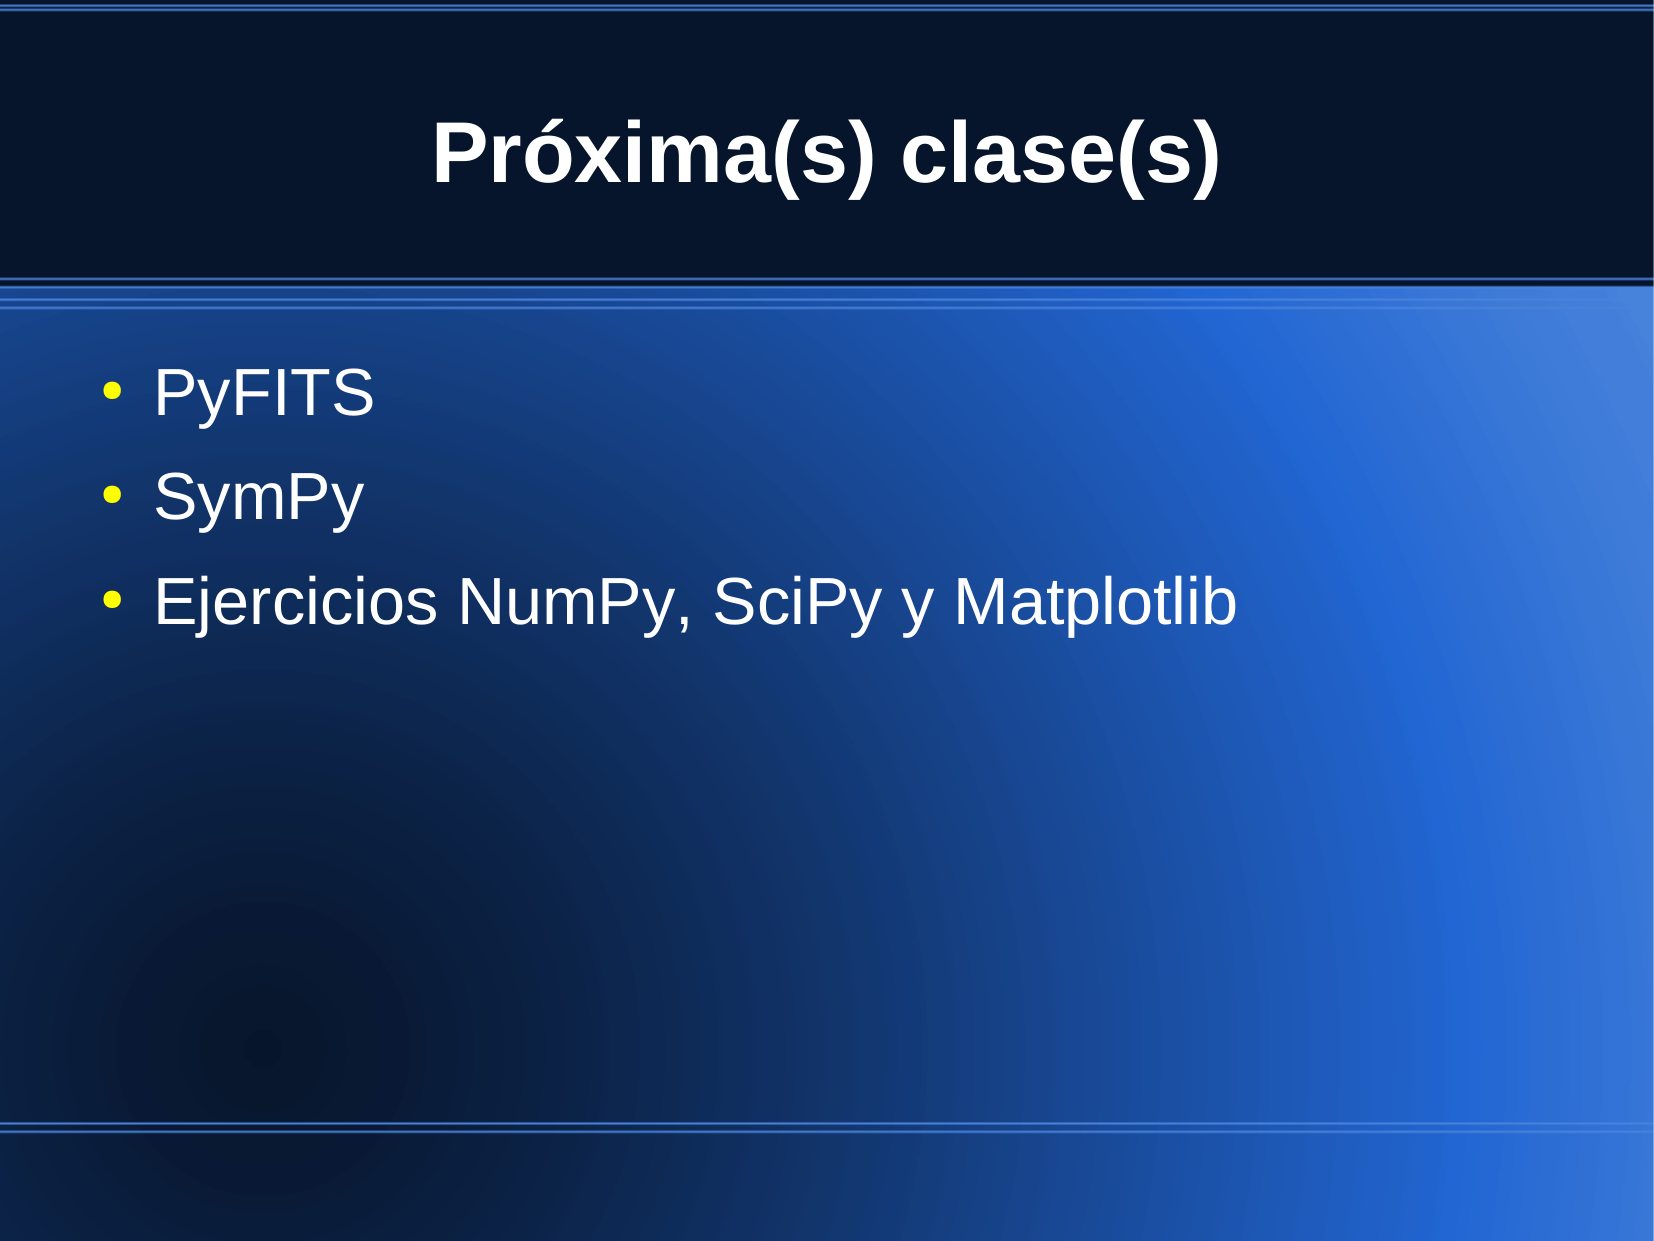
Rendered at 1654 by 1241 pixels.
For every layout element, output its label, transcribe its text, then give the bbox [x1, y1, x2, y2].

title Próxima(s) clase(s) [82, 49, 1571, 257]
list PyFITS SymPy Ejercicios NumPy, SciPy y Matplotlib [82, 355, 1571, 1075]
picture [0, 0, 1654, 1241]
